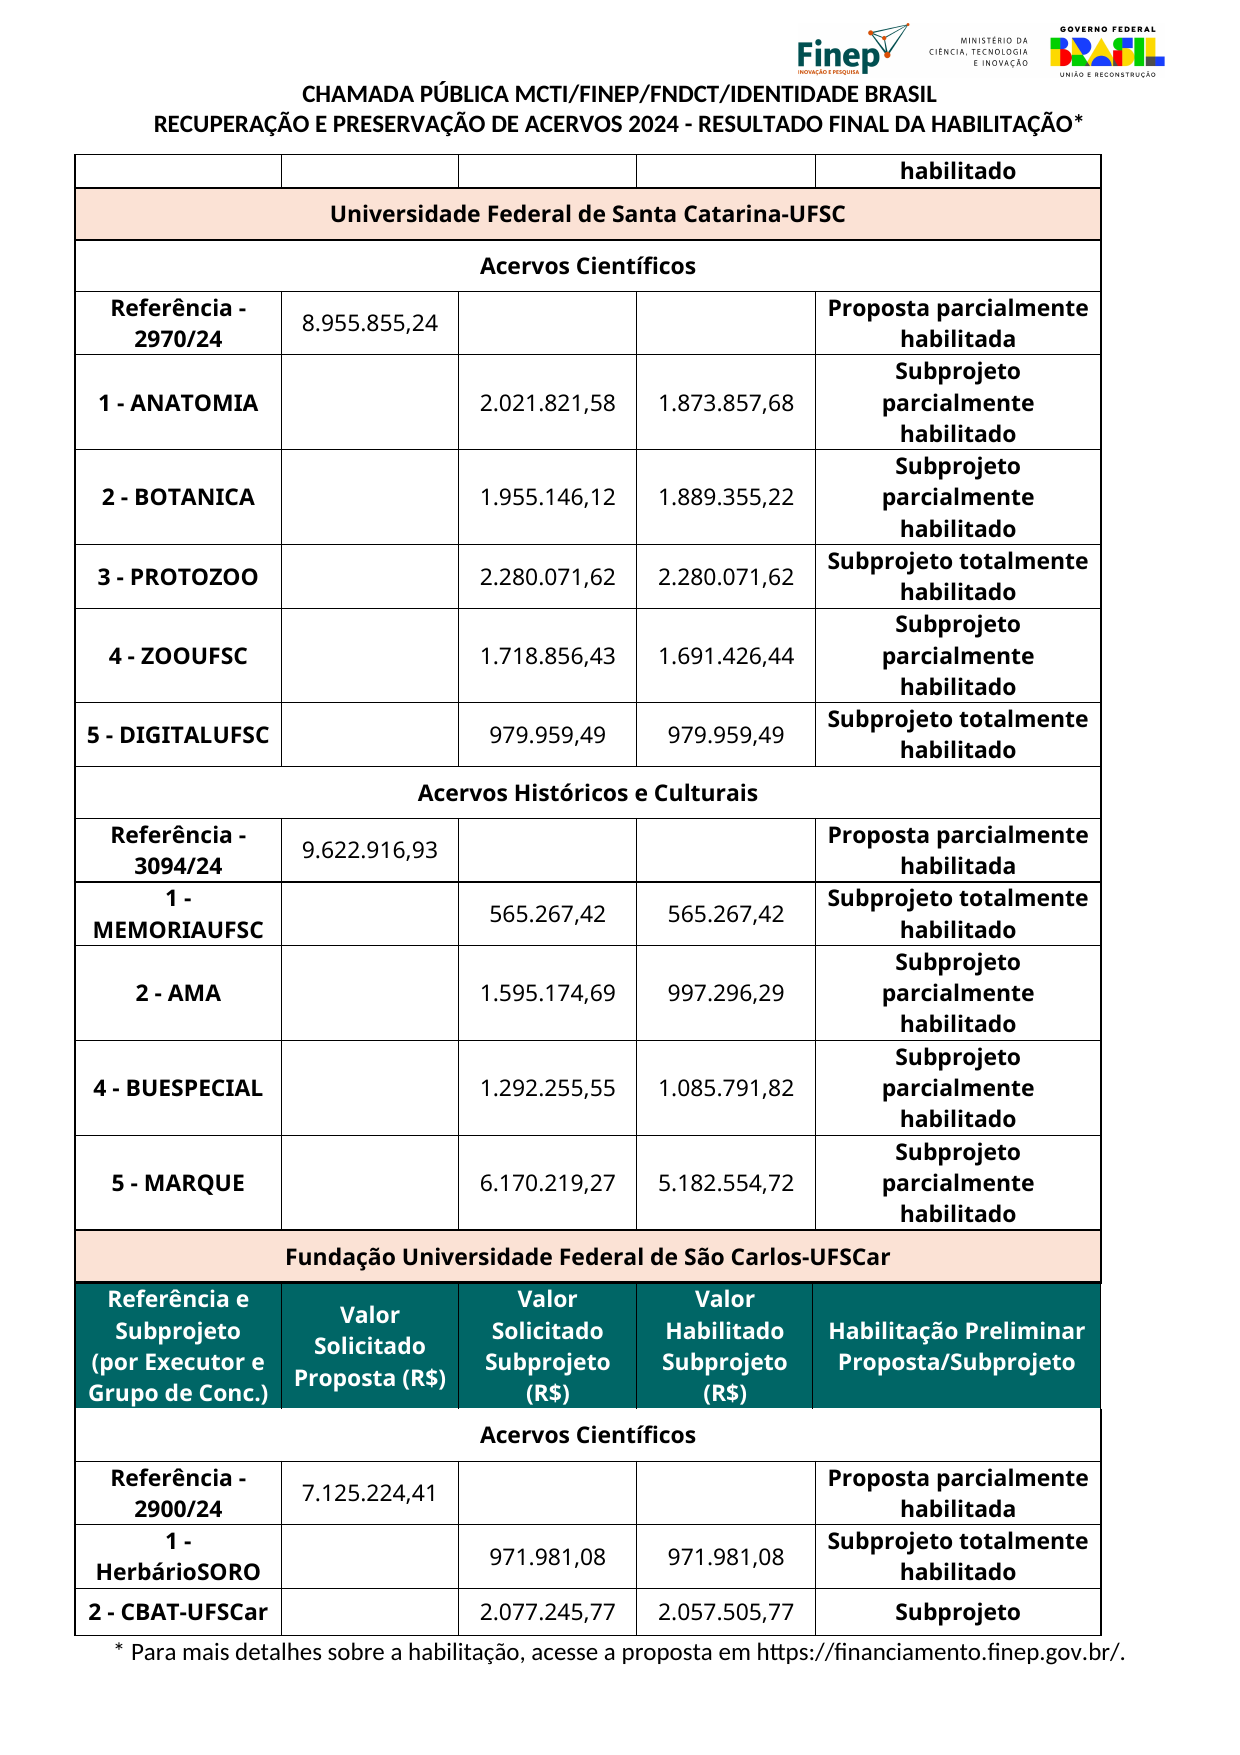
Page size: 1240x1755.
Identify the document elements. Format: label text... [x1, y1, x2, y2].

table_cell [282, 155, 458, 187]
table_cell Acervos Científicos [76, 1409, 1100, 1461]
table_cell 1.889.355,22 [637, 450, 815, 544]
table_cell [282, 1136, 458, 1229]
table_cell 979.959,49 [459, 703, 636, 766]
table_cell [282, 1525, 458, 1588]
table_cell 5.182.554,72 [637, 1136, 815, 1229]
table_cell Subprojeto parcialmente habilitado [816, 355, 1100, 449]
table_cell 2 - BOTANICA [76, 450, 281, 544]
table_cell [282, 545, 458, 607]
table_cell 4 - ZOOUFSC [76, 609, 281, 702]
table_cell [282, 450, 458, 544]
table_cell Subprojeto parcialmente habilitado [816, 450, 1100, 544]
table_cell [459, 155, 636, 187]
table_cell 2 - CBAT-UFSCar [76, 1589, 281, 1635]
table_cell 565.267,42 [637, 883, 815, 945]
table_cell Referência - 2900/24 [76, 1462, 281, 1524]
table_cell Valor Solicitado Subprojeto (R$) [459, 1284, 636, 1408]
table_cell 8.955.855,24 [282, 292, 458, 354]
table_cell Proposta parcialmente habilitada [816, 292, 1100, 354]
table_cell [637, 292, 815, 354]
table_cell 4 - BUESPECIAL [76, 1041, 281, 1134]
table_cell 1.718.856,43 [459, 609, 636, 702]
table_cell 5 - MARQUE [76, 1136, 281, 1229]
table_cell Referência - 3094/24 [76, 819, 281, 881]
table_cell 565.267,42 [459, 883, 636, 945]
table_cell [459, 819, 636, 881]
table_cell 997.296,29 [637, 946, 815, 1040]
table_cell 971.981,08 [637, 1525, 815, 1588]
table_cell 1.595.174,69 [459, 946, 636, 1040]
table_cell Proposta parcialmente habilitada [816, 1462, 1100, 1524]
table_cell Subprojeto parcialmente habilitado [816, 946, 1100, 1040]
table_cell [282, 703, 458, 766]
table_cell Referência e Subprojeto (por Executor e Grupo de Conc.) [76, 1284, 281, 1408]
table_cell 2.280.071,62 [637, 545, 815, 607]
table_cell Subprojeto parcialmente habilitado [816, 1041, 1100, 1134]
table_cell 1.955.146,12 [459, 450, 636, 544]
table_cell Acervos Científicos [76, 241, 1100, 291]
table_cell [282, 609, 458, 702]
table_cell 971.981,08 [459, 1525, 636, 1588]
table_cell Subprojeto parcialmente habilitado [816, 1136, 1100, 1229]
table_cell [637, 155, 815, 187]
table_cell Universidade Federal de Santa Catarina-UFSC [76, 189, 1100, 239]
table_cell [637, 1462, 815, 1524]
table_cell 2.077.245,77 [459, 1589, 636, 1635]
table_cell [282, 946, 458, 1040]
table_cell Acervos Históricos e Culturais [76, 767, 1100, 818]
table_cell habilitado [816, 155, 1100, 187]
table_cell Subprojeto totalmente habilitado [816, 883, 1100, 945]
table_cell 979.959,49 [637, 703, 815, 766]
table_cell 3 - PROTOZOO [76, 545, 281, 607]
table_cell [282, 1041, 458, 1134]
table_cell 1 - ANATOMIA [76, 355, 281, 449]
table_cell 2 - AMA [76, 946, 281, 1040]
table_cell 5 - DIGITALUFSC [76, 703, 281, 766]
table_cell 1.873.857,68 [637, 355, 815, 449]
table_cell 2.021.821,58 [459, 355, 636, 449]
table_cell 7.125.224,41 [282, 1462, 458, 1524]
table_cell 6.170.219,27 [459, 1136, 636, 1229]
table_cell [282, 355, 458, 449]
table_cell 2.057.505,77 [637, 1589, 815, 1635]
table_cell [459, 1462, 636, 1524]
table_cell Referência - 2970/24 [76, 292, 281, 354]
table_cell Habilitação Preliminar Proposta/Subprojeto [813, 1284, 1100, 1408]
table_cell [459, 292, 636, 354]
table_cell Subprojeto [816, 1589, 1100, 1635]
table_cell [282, 1589, 458, 1635]
table_cell [282, 883, 458, 945]
table_cell 1.085.791,82 [637, 1041, 815, 1134]
table_cell 1.292.255,55 [459, 1041, 636, 1134]
table_cell Valor Habilitado Subprojeto (R$) [637, 1284, 812, 1408]
table_cell Subprojeto totalmente habilitado [816, 703, 1100, 766]
table_cell Subprojeto totalmente habilitado [816, 1525, 1100, 1588]
table_cell 9.622.916,93 [282, 819, 458, 881]
table_cell Valor Solicitado Proposta (R$) [282, 1284, 458, 1408]
table_cell [76, 155, 281, 187]
table_cell 1 - HerbárioSORO [76, 1525, 281, 1588]
table_cell Proposta parcialmente habilitada [816, 819, 1100, 881]
table_cell Fundação Universidade Federal de São Carlos-UFSCar [76, 1231, 1100, 1281]
table_cell 1 - MEMORIAUFSC [76, 883, 281, 945]
table_cell Subprojeto parcialmente habilitado [816, 609, 1100, 702]
table_cell [637, 819, 815, 881]
table_cell 2.280.071,62 [459, 545, 636, 607]
table_cell Subprojeto totalmente habilitado [816, 545, 1100, 607]
table_cell 1.691.426,44 [637, 609, 815, 702]
